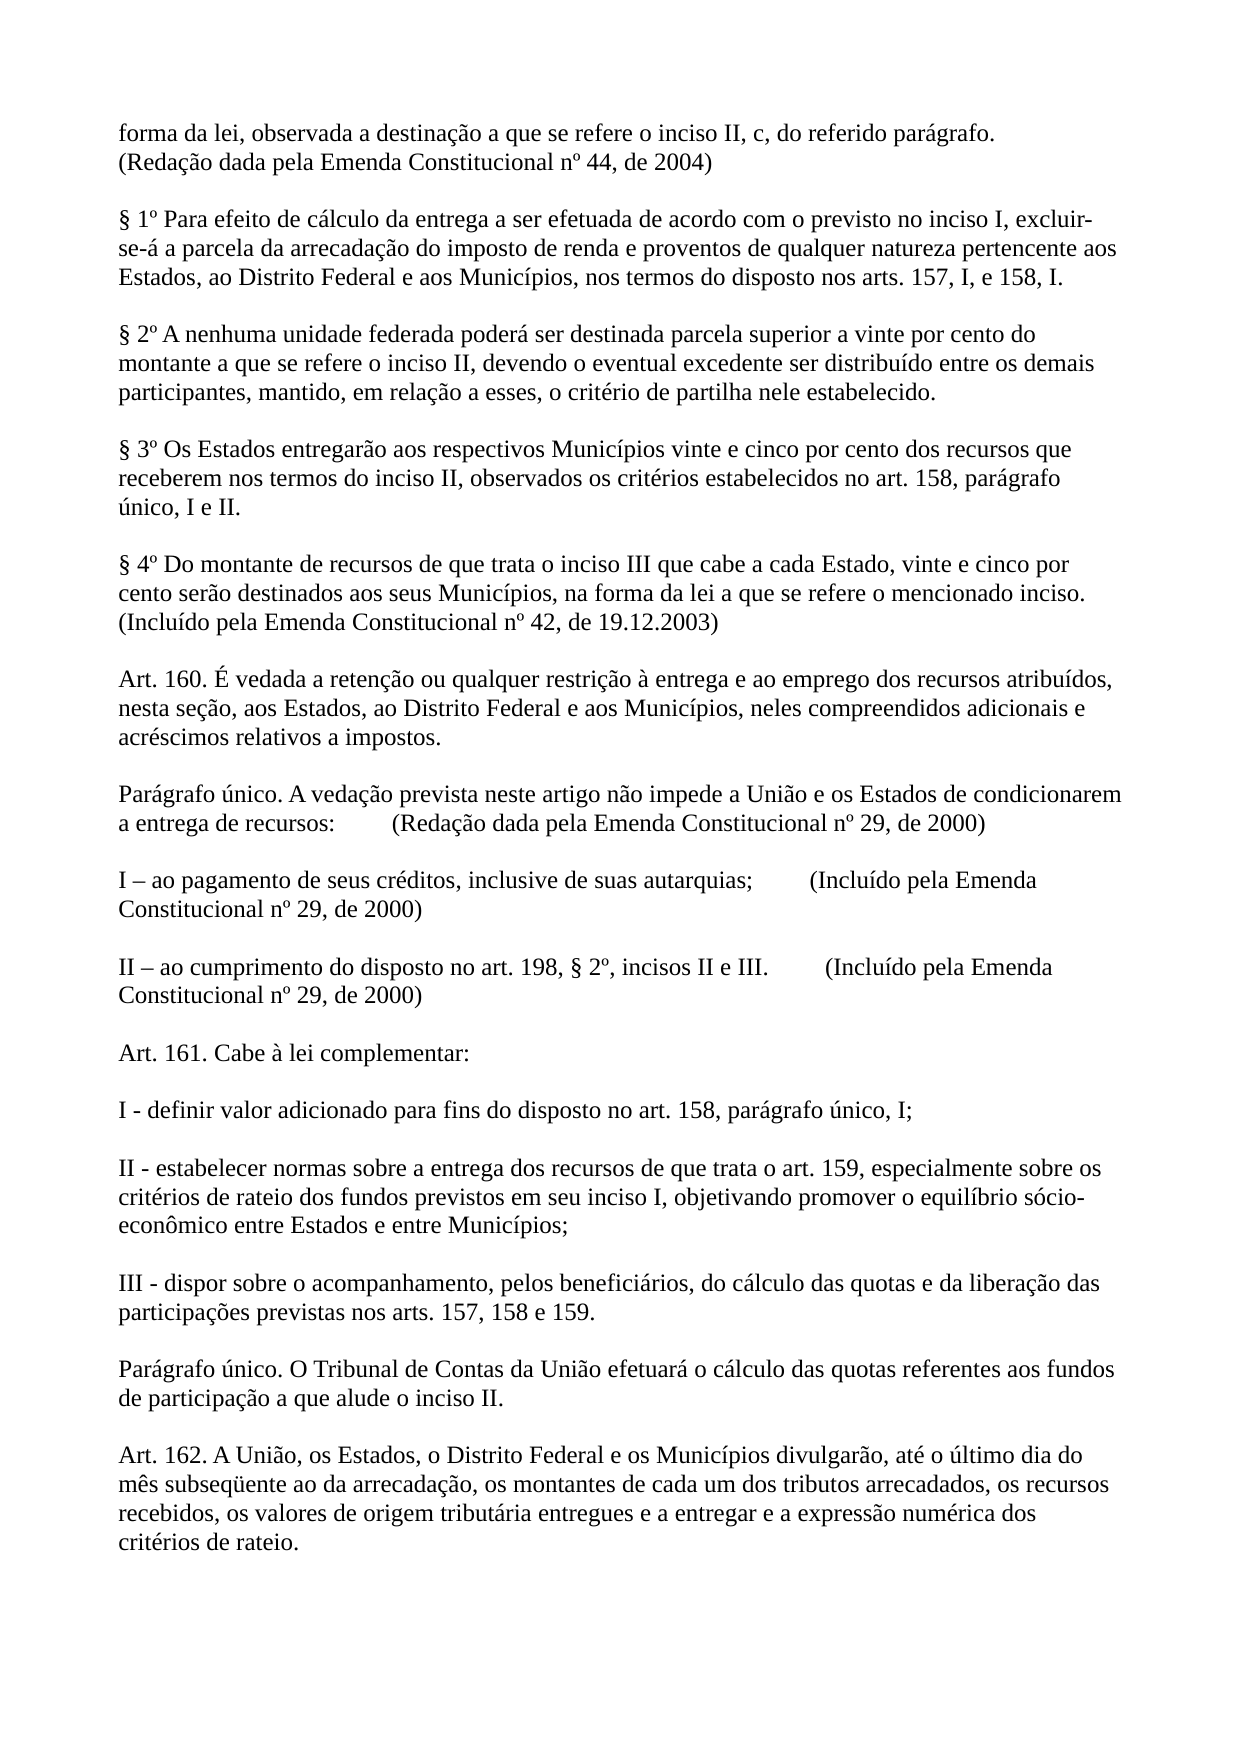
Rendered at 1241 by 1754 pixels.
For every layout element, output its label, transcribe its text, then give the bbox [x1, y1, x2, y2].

text I - definir valor adicionado para fins do disposto no art. 158, parágrafo único, I; [118, 1096, 1122, 1124]
text Parágrafo único. A vedação prevista neste artigo não impede a União e os Estados de condicionarem a entrega de recursos: (Redação dada pela Emenda Constitucional nº 29, de 2000) [118, 779, 1122, 837]
text II – ao cumprimento do disposto no art. 198, § 2º, incisos II e III. (Incluído pela Emenda Constitucional nº 29, de 2000) [118, 952, 1122, 1009]
text forma da lei, observada a destinação a que se refere o inciso II, c, do referido parágrafo. (Redação dada pela Emenda Constitucional nº 44, de 2004) [118, 118, 1122, 176]
text Parágrafo único. O Tribunal de Contas da União efetuará o cálculo das quotas referentes aos fundos de participação a que alude o inciso II. [118, 1354, 1122, 1412]
text § 1º Para efeito de cálculo da entrega a ser efetuada de acordo com o previsto no inciso I, excluir-se-á a parcela da arrecadação do imposto de renda e proventos de qualquer natureza pertencente aos Estados, ao Distrito Federal e aos Municípios, nos termos do disposto nos arts. 157, I, e 158, I. [118, 204, 1122, 291]
text Art. 162. A União, os Estados, o Distrito Federal e os Municípios divulgarão, até o último dia do mês subseqüente ao da arrecadação, os montantes de cada um dos tributos arrecadados, os recursos recebidos, os valores de origem tributária entregues e a entregar e a expressão numérica dos critérios de rateio. [118, 1441, 1122, 1556]
text Art. 161. Cabe à lei complementar: [118, 1038, 1122, 1067]
text § 4º Do montante de recursos de que trata o inciso III que cabe a cada Estado, vinte e cinco por cento serão destinados aos seus Municípios, na forma da lei a que se refere o mencionado inciso. (Incluído pela Emenda Constitucional nº 42, de 19.12.2003) [118, 549, 1122, 636]
text § 2º A nenhuma unidade federada poderá ser destinada parcela superior a vinte por cento do montante a que se refere o inciso II, devendo o eventual excedente ser distribuído entre os demais participantes, mantido, em relação a esses, o critério de partilha nele estabelecido. [118, 319, 1122, 406]
text Art. 160. É vedada a retenção ou qualquer restrição à entrega e ao emprego dos recursos atribuídos, nesta seção, aos Estados, ao Distrito Federal e aos Municípios, neles compreendidos adicionais e acréscimos relativos a impostos. [118, 664, 1122, 751]
text § 3º Os Estados entregarão aos respectivos Municípios vinte e cinco por cento dos recursos que receberem nos termos do inciso II, observados os critérios estabelecidos no art. 158, parágrafo único, I e II. [118, 434, 1122, 521]
text I – ao pagamento de seus créditos, inclusive de suas autarquias; (Incluído pela Emenda Constitucional nº 29, de 2000) [118, 866, 1122, 923]
text III - dispor sobre o acompanhamento, pelos beneficiários, do cálculo das quotas e da liberação das participações previstas nos arts. 157, 158 e 159. [118, 1268, 1122, 1326]
text II - estabelecer normas sobre a entrega dos recursos de que trata o art. 159, especialmente sobre os critérios de rateio dos fundos previstos em seu inciso I, objetivando promover o equilíbrio sócio-econômico entre Estados e entre Municípios; [118, 1153, 1122, 1239]
